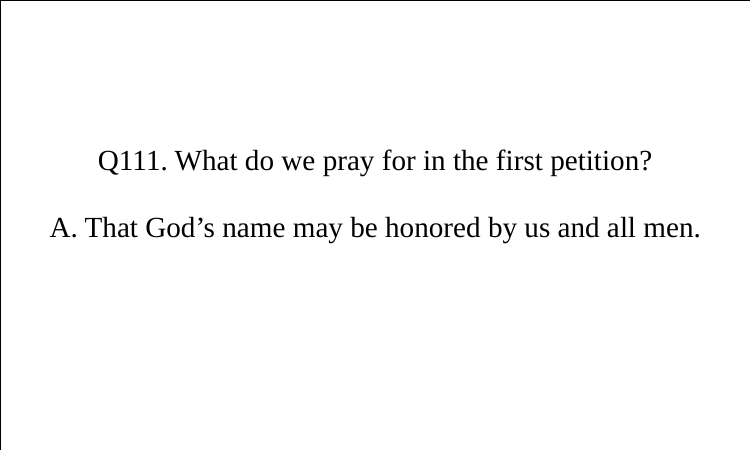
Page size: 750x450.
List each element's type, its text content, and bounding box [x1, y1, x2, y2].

text Q111. What do we pray for in the first petition? A. That God’s name may be honored by us and all men. [1, 9, 750, 244]
